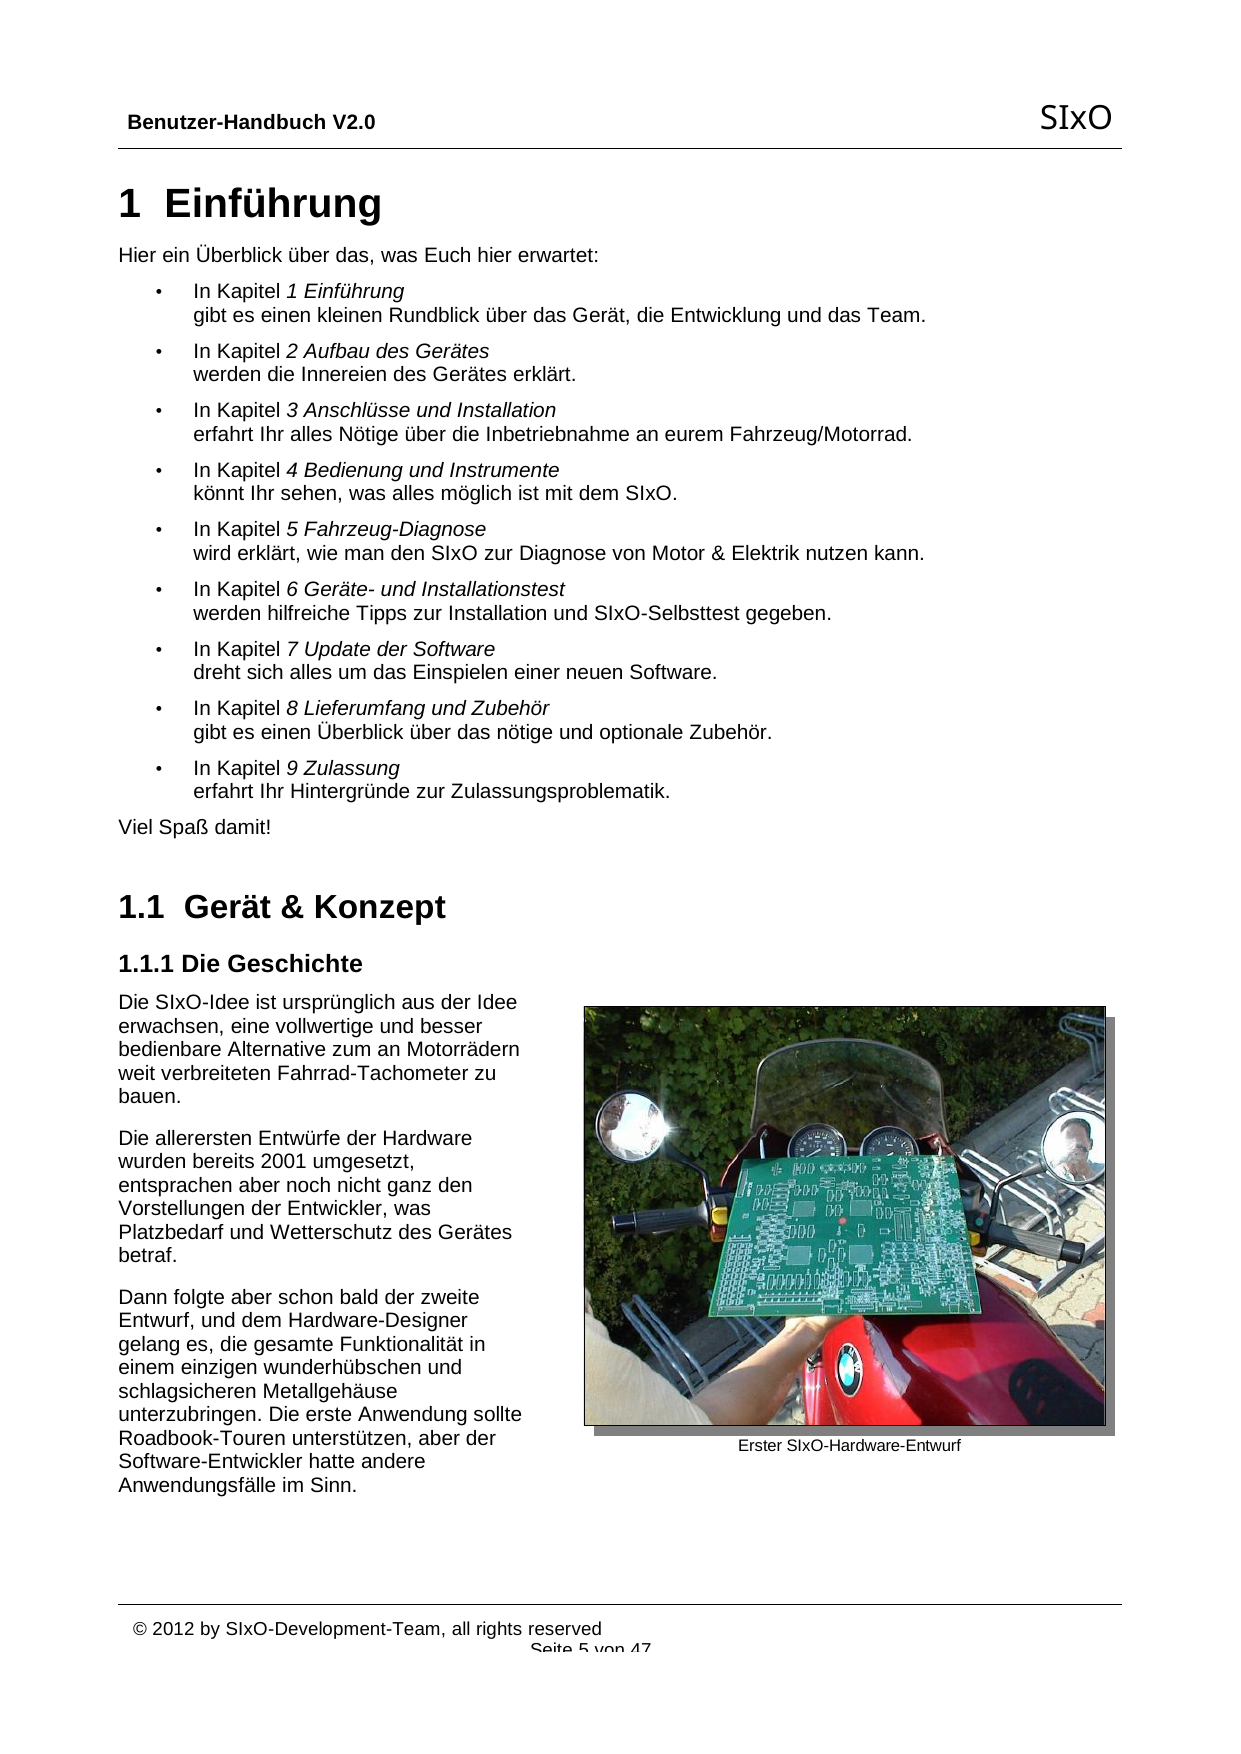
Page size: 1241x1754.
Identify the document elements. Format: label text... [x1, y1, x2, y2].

subtitle Gerät & Konzept [118, 888, 1122, 925]
list In Kapitel 9 Zulassung erfahrt Ihr Hintergründe zur Zulassungsproblematik. [156, 756, 1122, 803]
picture [585, 1007, 1105, 1425]
subtitle Die Geschichte [118, 950, 1122, 978]
text Die SIxO-Idee ist ursprünglich aus der Idee erwachsen, eine vollwertige und besser bedienbare Alternative zum an Motorrädern weit verbreiteten Fahrrad-Tachometer zu bauen. [118, 991, 1122, 1108]
list In Kapitel 8 Lieferumfang und Zubehör gibt es einen Überblick über das nötige und optionale Zubehör. [156, 697, 1122, 744]
list In Kapitel 7 Update der Software dreht sich alles um das Einspielen einer neuen Software. [156, 637, 1122, 684]
list In Kapitel 4 Bedienung und Instrumente könnt Ihr sehen, was alles möglich ist mit dem SIxO. [156, 458, 1122, 505]
text Viel Spaß damit! [118, 816, 1122, 839]
text Die allerersten Entwürfe der Hardware wurden bereits 2001 umgesetzt, entsprachen aber noch nicht ganz den Vorstellungen der Entwickler, was Platzbedarf und Wetterschutz des Gerätes betraf. [118, 1126, 583, 1267]
list In Kapitel 5 Fahrzeug-Diagnose wird erklärt, wie man den SIxO zur Diagnose von Motor & Elektrik nutzen kann. [156, 518, 1122, 565]
text Dann folgte aber schon bald der zweite Entwurf, und dem Hardware-Designer gelang es, die gesamte Funktionalität in einem einzigen wunderhübschen und schlagsicheren Metallgehäuse unterzubringen. Die erste Anwendung sollte Roadbook-Touren unterstützen, aber der Software-Entwickler hatte andere Anwendungsfälle im Sinn. [118, 1285, 1122, 1497]
list In Kapitel 6 Geräte- und Installationstest werden hilfreiche Tipps zur Installation und SIxO-Selbsttest gegeben. [156, 577, 1122, 624]
subtitle Einführung [118, 180, 1122, 226]
list In Kapitel 2 Aufbau des Gerätes werden die Innereien des Gerätes erklärt. [156, 339, 1122, 386]
list In Kapitel 3 Anschlüsse und Installation erfahrt Ihr alles Nötige über die Inbetriebnahme an eurem Fahrzeug/Motorrad. [156, 399, 1122, 446]
text Erster SIxO-Hardware-Entwurf [583, 1426, 1115, 1454]
text Hier ein Überblick über das, was Euch hier erwartet: [118, 243, 1122, 267]
list In Kapitel 1 Einführung gibt es einen kleinen Rundblick über das Gerät, die Entwicklung und das Team. [156, 279, 1122, 327]
